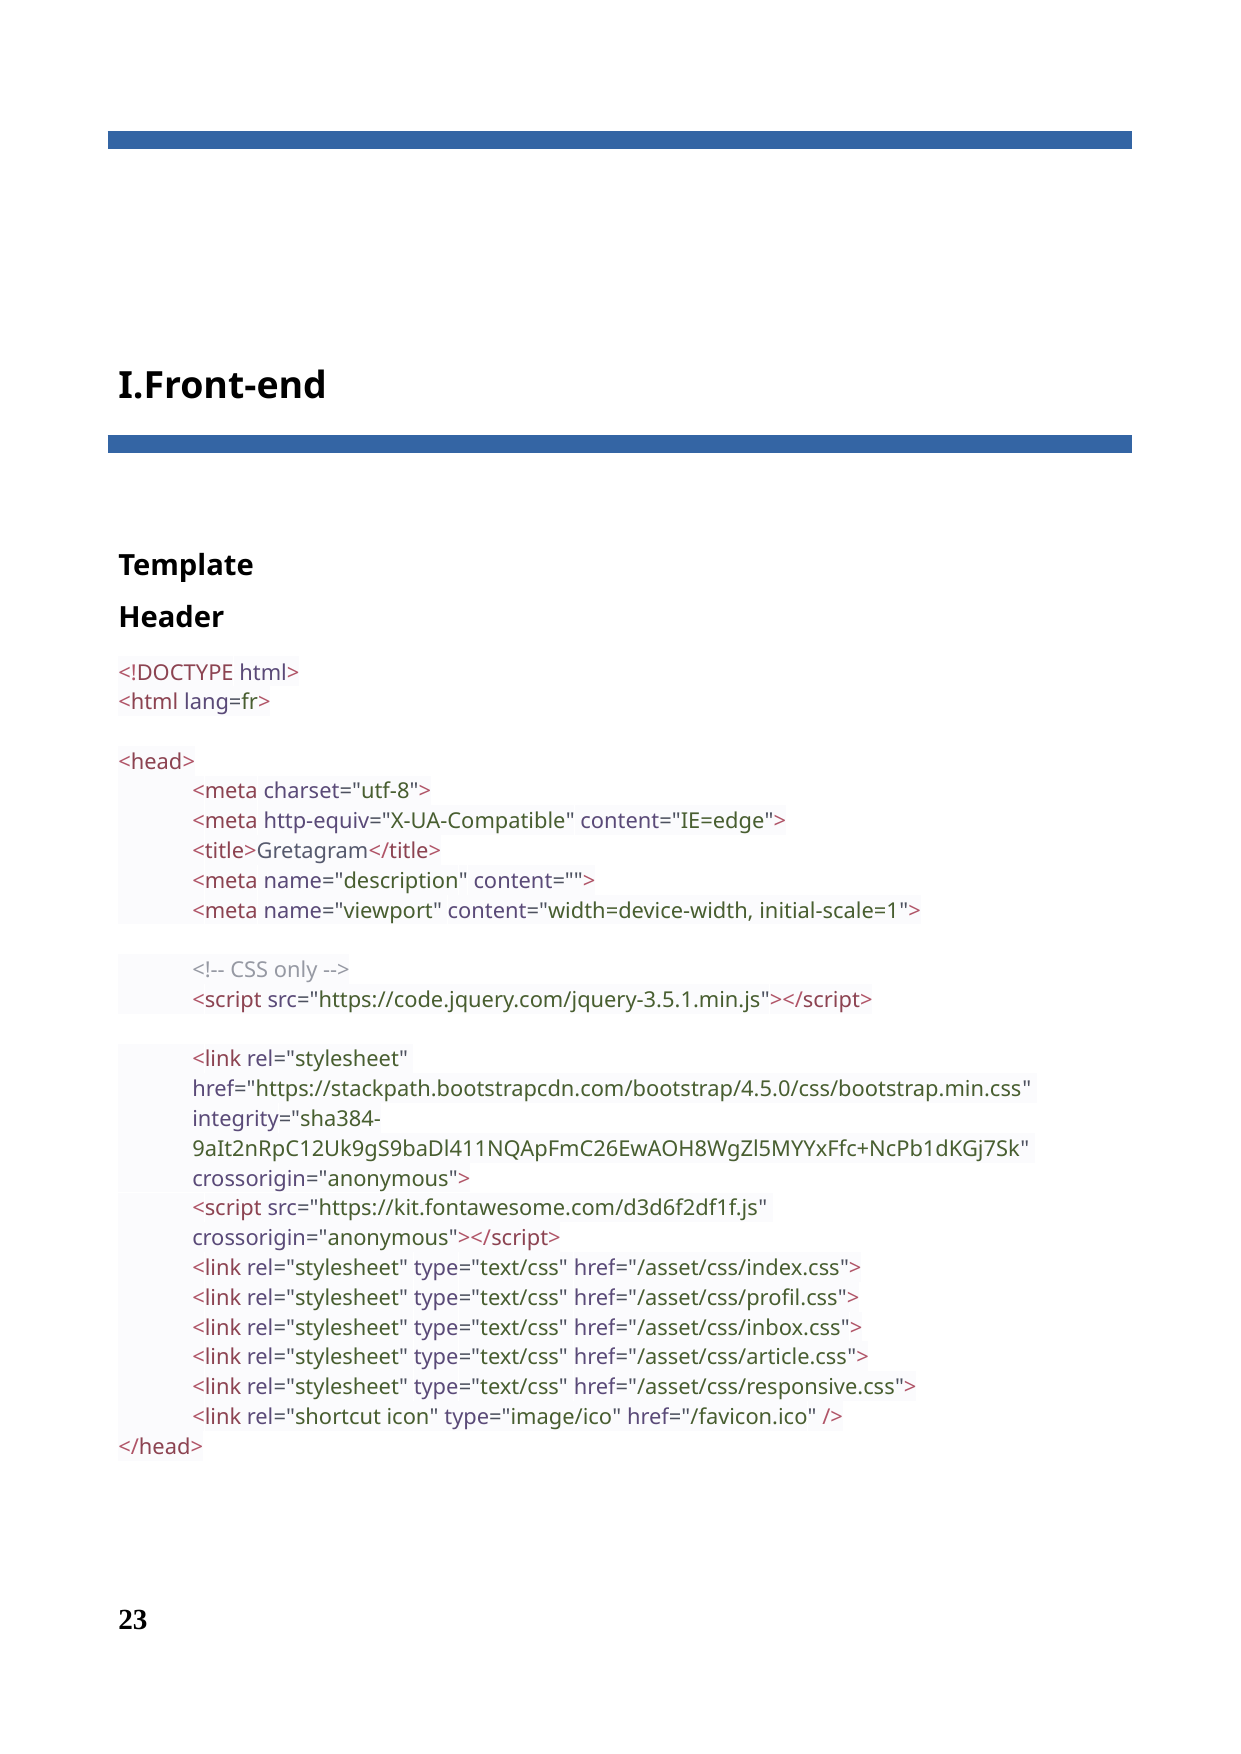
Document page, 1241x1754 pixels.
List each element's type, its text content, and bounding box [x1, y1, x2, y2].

text <link rel="shortcut icon" type="image/ico" href="/favicon.ico" /> [118, 1401, 1122, 1431]
text <link rel="stylesheet" type="text/css" href="/asset/css/index.css"> [118, 1252, 1122, 1282]
text <link rel="stylesheet" type="text/css" href="/asset/css/responsive.css"> [118, 1371, 1122, 1401]
text Header [118, 596, 1122, 636]
text <meta name="viewport" content="width=device-width, initial-scale=1"> [118, 895, 1122, 924]
text </head> [118, 1431, 1122, 1461]
text <meta name="description" content=""> [118, 865, 1122, 895]
text <meta charset="utf-8"> [118, 776, 1122, 805]
text <title>Gretagram</title> [118, 835, 1122, 865]
subtitle I.Front-end [118, 358, 1122, 409]
subtitle Template [118, 544, 1122, 584]
text <!-- CSS only --> [118, 954, 1122, 984]
text <link rel="stylesheet" type="text/css" href="/asset/css/inbox.css"> [118, 1312, 1122, 1341]
text <link rel="stylesheet" type="text/css" href="/asset/css/profil.css"> [118, 1282, 1122, 1312]
text <script src="https://kit.fontawesome.com/d3d6f2df1f.js" crossorigin="anonymous"></script> [118, 1192, 1122, 1252]
text <meta http-equiv="X-UA-Compatible" content="IE=edge"> [118, 805, 1122, 835]
text <!DOCTYPE html> [118, 656, 1122, 686]
text <link rel="stylesheet" type="text/css" href="/asset/css/article.css"> [118, 1341, 1122, 1371]
text <script src="https://code.jquery.com/jquery-3.5.1.min.js"></script> [118, 984, 1122, 1014]
text <link rel="stylesheet" href="https://stackpath.bootstrapcdn.com/bootstrap/4.5.0/css/bootstrap.min.css" integrity="sha384- 9aIt2nRpC12Uk9gS9baDl411NQApFmC26EwAOH8WgZl5MYYxFfc+NcPb1dKGj7Sk" crossorigin="anonymous"> [118, 1043, 1122, 1192]
text <head> [118, 746, 1122, 776]
text <html lang=fr> [118, 686, 1122, 716]
